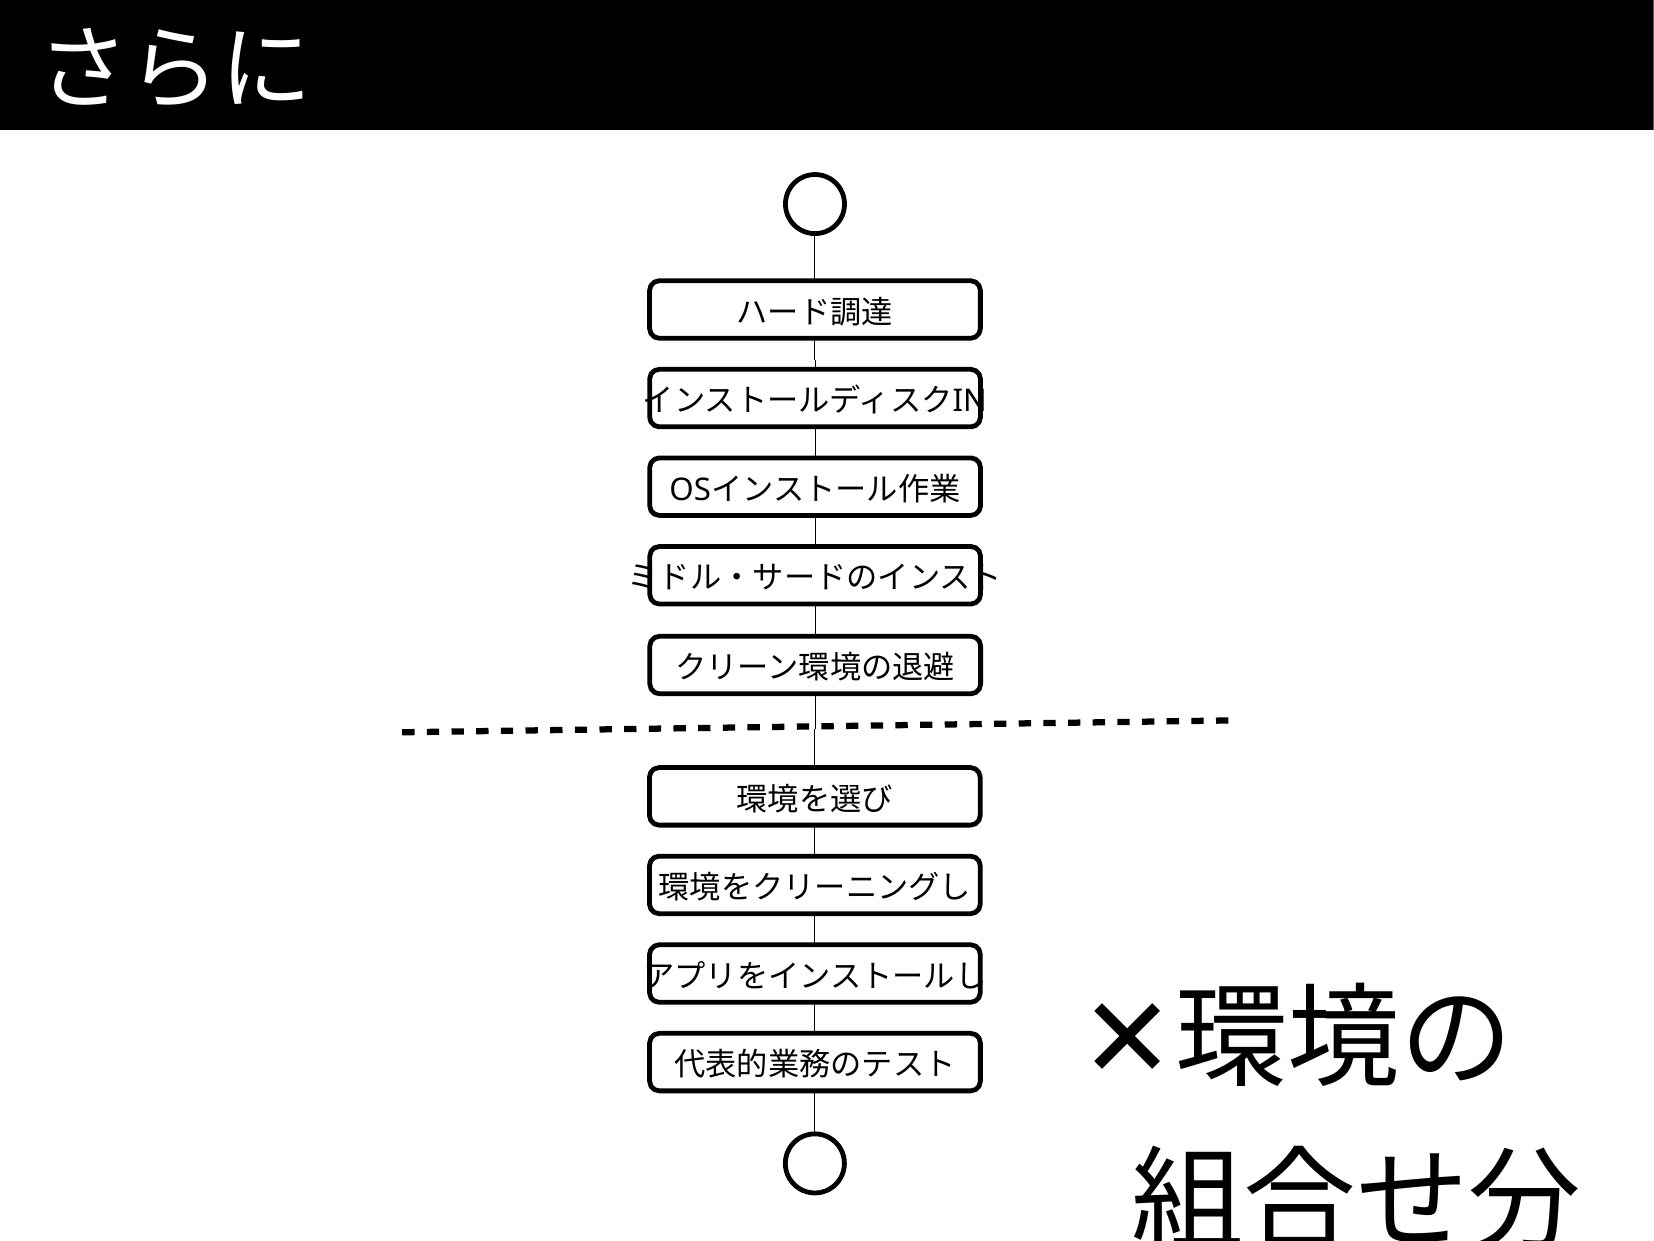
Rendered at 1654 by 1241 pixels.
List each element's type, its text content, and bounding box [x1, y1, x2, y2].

text_box 環境をクリーニングし [649, 856, 981, 914]
title さらに [22, 0, 1653, 130]
text_box ハード調達 [649, 280, 981, 339]
text_box 代表的業務のテスト [649, 1033, 981, 1091]
text_box OSインストール作業 [649, 457, 981, 516]
text_box [785, 174, 845, 234]
text_box クリーン環境の退避 [649, 636, 981, 694]
text_box インストールディスクIN [649, 369, 981, 427]
text_box アプリをインストールし [649, 944, 981, 1003]
text_box 環境を選び [649, 767, 981, 826]
text_box ミドル・サードのインスト [649, 546, 981, 605]
list ✕環境の 組合せ分 [1009, 897, 1654, 1241]
text_box [785, 1133, 845, 1193]
